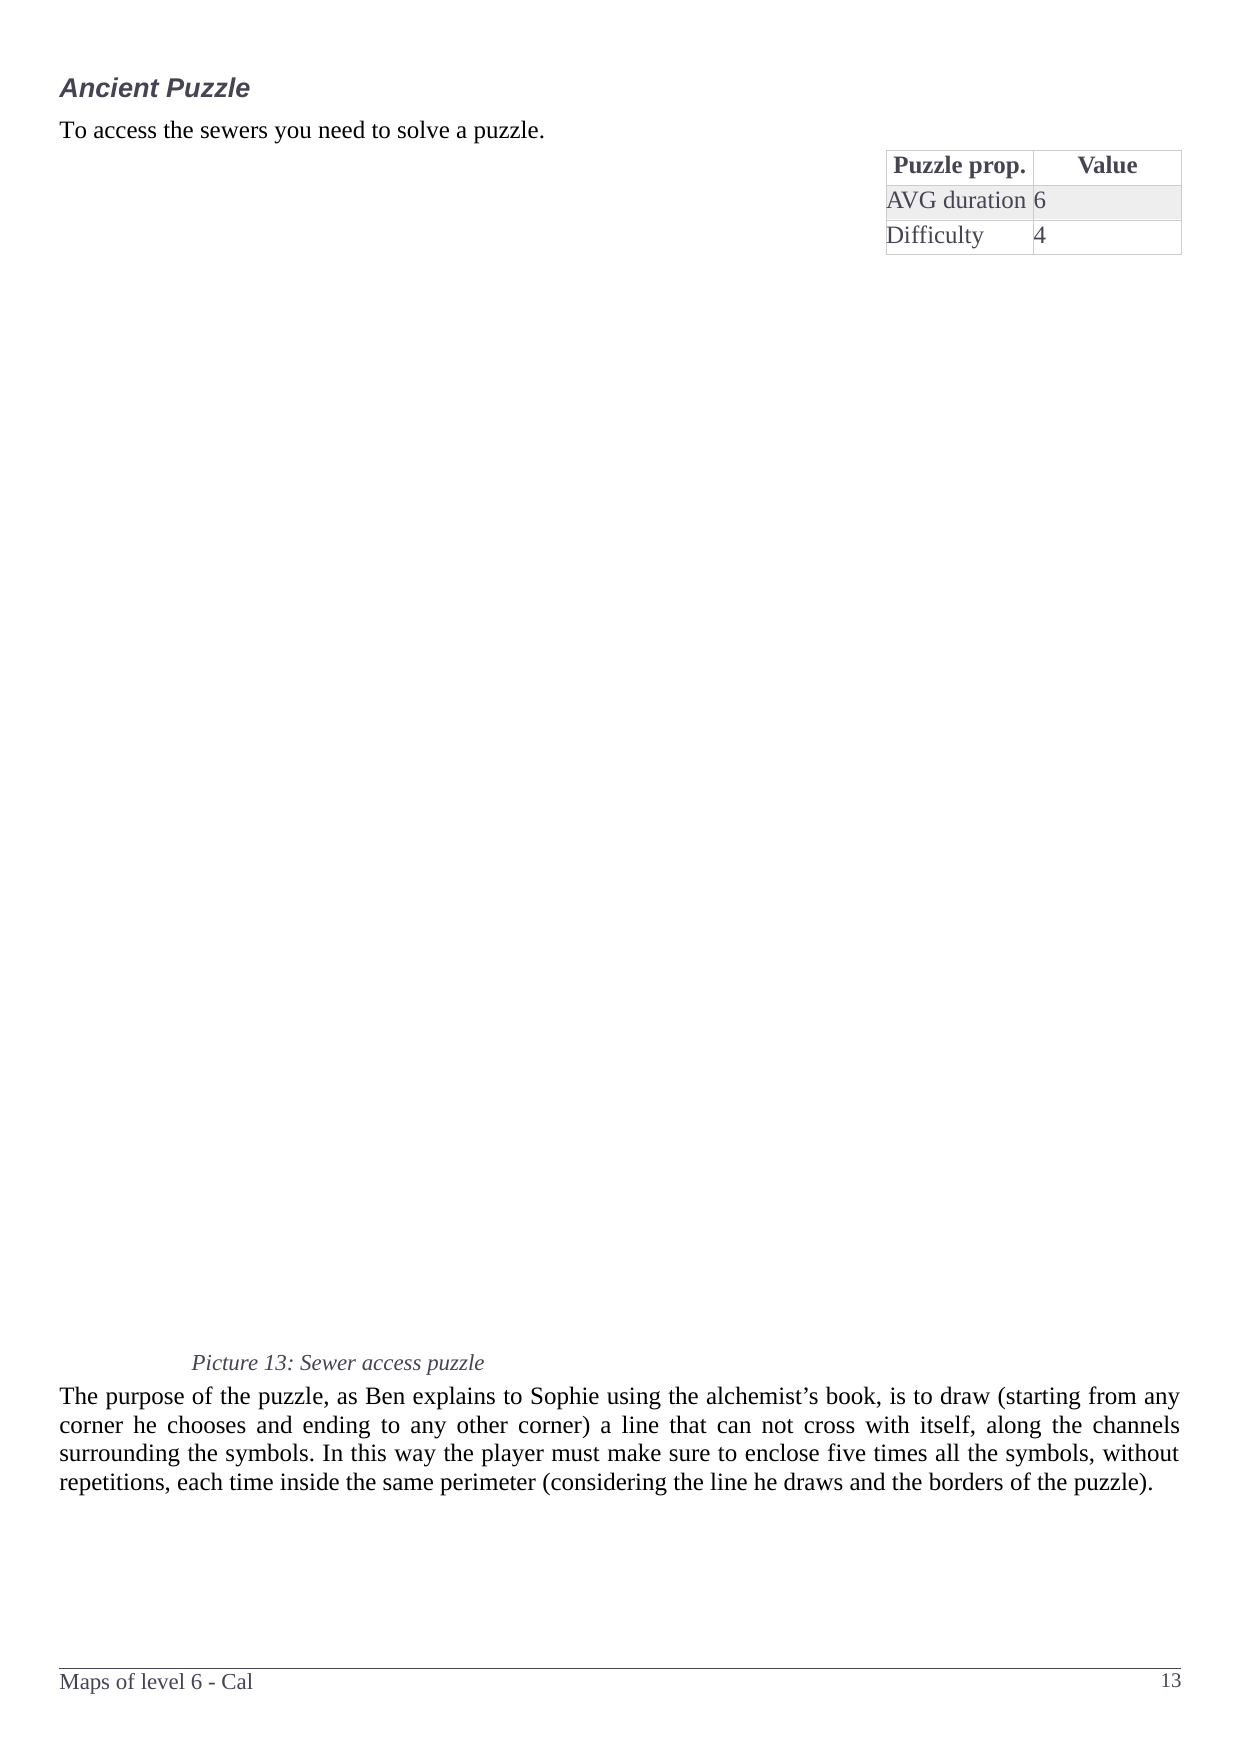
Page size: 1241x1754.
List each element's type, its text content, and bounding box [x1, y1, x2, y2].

subtitle Ancient Puzzle [59, 72, 1181, 103]
table_cell 6 [1034, 186, 1181, 219]
table_cell 4 [1034, 221, 1181, 254]
table_header [886, 255, 1181, 1381]
table_cell AVG duration [887, 186, 1033, 219]
text The purpose of the puzzle, as Ben explains to Sophie using the alchemist’s book, is to draw (starting from any corner he chooses and ending to any other corner) a line that can not cross with itself, along the channels surrounding the symbols. In this way the player must make sure to enclose five times all the symbols, without repetitions, each time inside the same perimeter (considering the line he draws and the borders of the puzzle). [59, 1381, 1181, 1496]
table_header Value [1034, 151, 1181, 185]
text To access the sewers you need to solve a puzzle. [59, 115, 1181, 144]
table_header [59, 150, 886, 1381]
table_header Puzzle prop. [887, 151, 1033, 185]
table_cell Difficulty [887, 221, 1033, 254]
